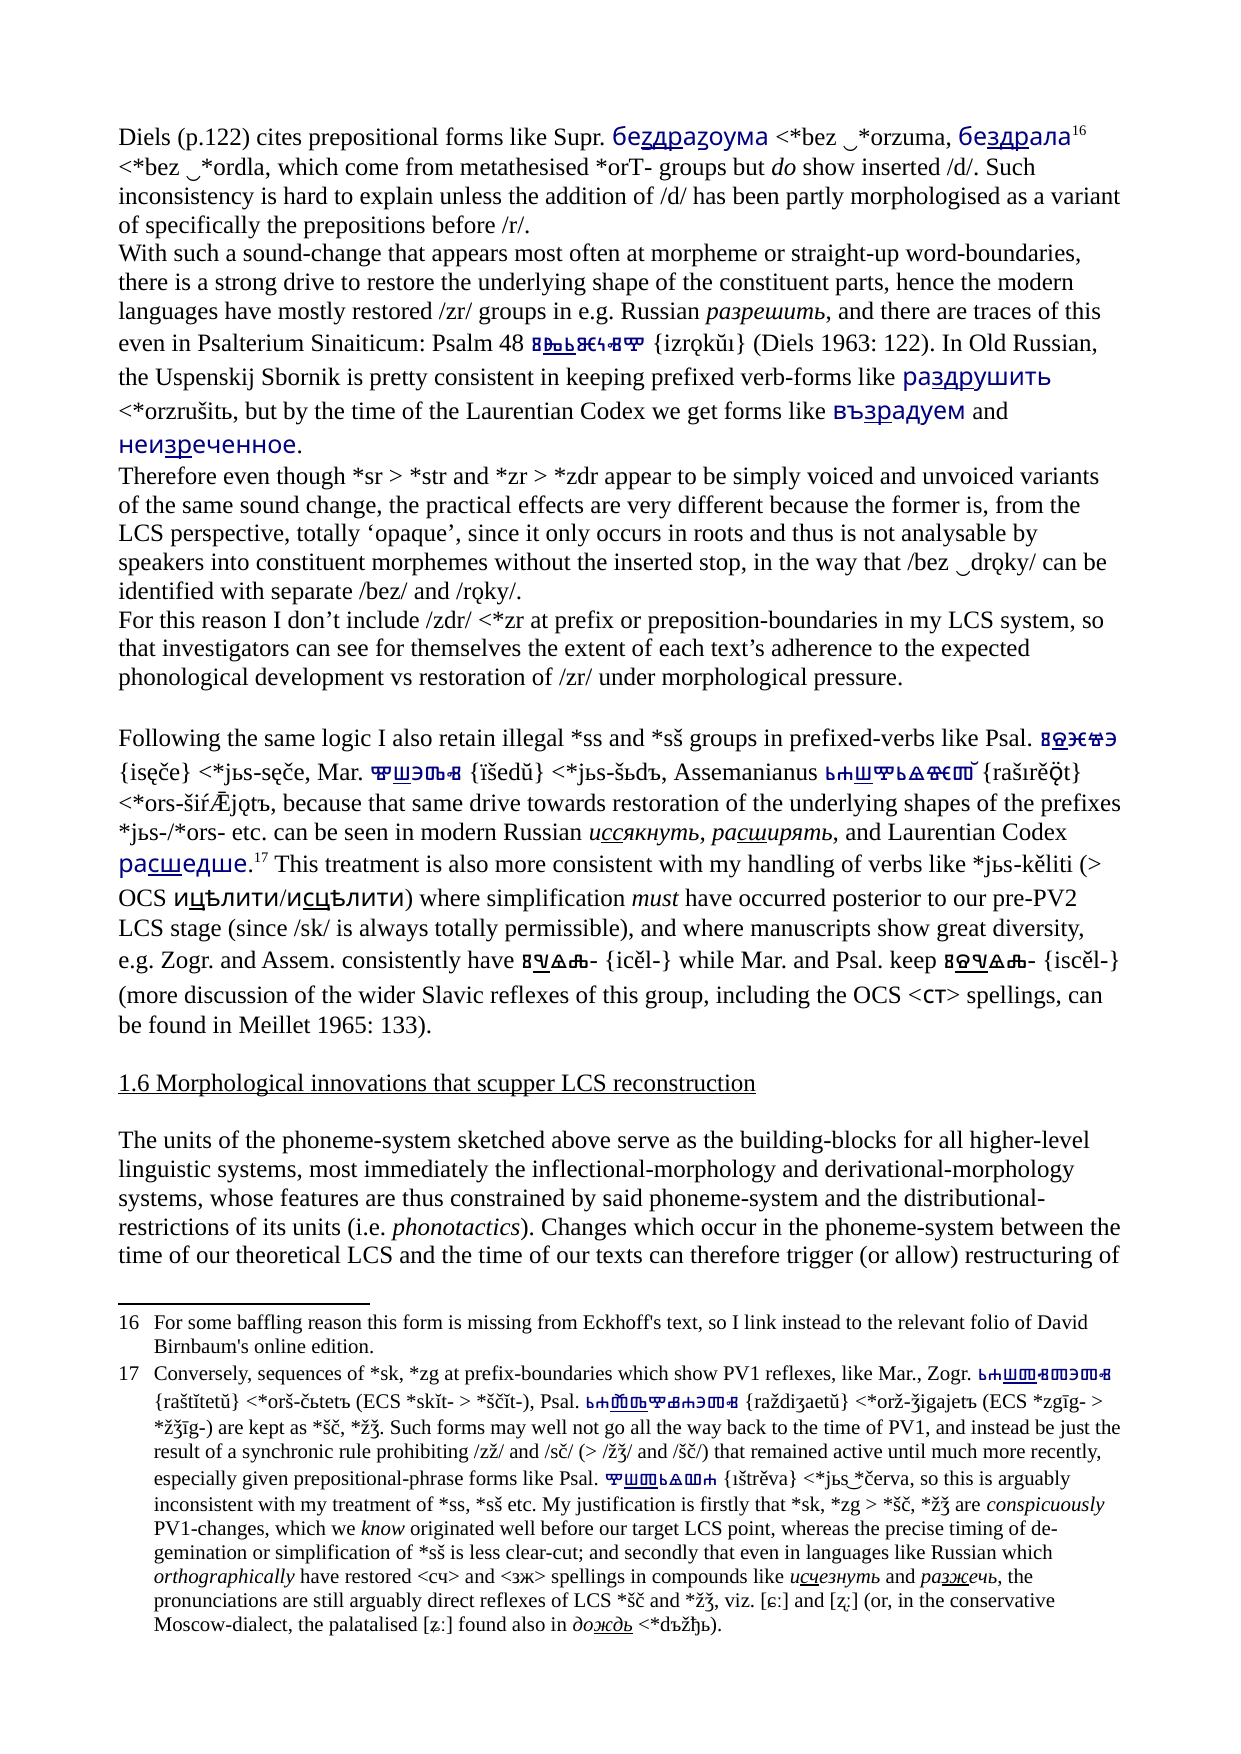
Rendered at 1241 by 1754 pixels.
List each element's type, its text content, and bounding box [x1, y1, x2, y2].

text For this reason I don’t include /zdr/ <*zr at prefix or preposition-boundaries in my LCS system, so that investigators can see for themselves the extent of each text’s adherence to the expected phonological development vs restoration of /zr/ under morphological pressure. [118, 605, 1122, 691]
text Following the same logic I also retain illegal *ss and *sš groups in prefixed-verbs like Psal. ⰻⱄⱗⱍⰵ {isęče} <*jьs‑sęče, Mar. ⰺⱎⰵⰴⱏ {ïšedŭ} <*jьs‑šьdъ, Assemanianus ⱃⰰⱎⰹⱃⱑⱙⱅ̆ {rašırěǫ̈t} <*ors‑šiŕǢjǫtъ, because that same drive towards restoration of the underlying shapes of the prefixes *jьs‑/*ors‑ etc. can be seen in modern Russian иссякнуть, расширять, and Laurentian Codex расшедше. This treatment is also more consistent with my handling of verbs like *jьs‑kěliti (> OCS ицѣлити/исцѣлити) where simplification must have occurred posterior to our pre-PV2 LCS stage (since /sk/ is always totally permissible), and where manuscripts show great diversity, e.g. Zogr. and Assem. consistently have ⰻⱌⱑⰾ‑ {icěl‑} while Mar. and Psal. keep ⰻⱄⱌⱑⰾ‑ {iscěl‑} (more discussion of the wider Slavic reflexes of this group, including the OCS <ст> spellings, can be found in Meillet 1965: 133). [118, 720, 1122, 1039]
text For some baffling reason this form is missing from Eckhoff's text, so I link instead to the relevant folio of David Birnbaum's online edition. [118, 1310, 1122, 1358]
text Therefore even though *sr > *str and *zr > *zdr appear to be simply voiced and unvoiced variants of the same sound change, the practical effects are very different because the former is, from the LCS perspective, totally ‘opaque’, since it only occurs in roots and thus is not analysable by speakers into constituent morphemes without the inserted stop, in the way that /bez ‿drǫky/ can be identified with separate /bez/ and /rǫky/. [118, 461, 1122, 605]
text Conversely, sequences of *sk, *zg at prefix-boundaries which show PV1 reflexes, like Mar., Zogr. ⱃⰰⱎⱅⱐⱅⰵⱅⱏ {raštĭtetŭ} <*orš-čьtetъ (ECS *skĭt‑ > *ščĭt‑), Psal. ⱃⰰⰶⰴⰹⰷⰰⰵⱅⱏ {raždiʒaetŭ} <*orž‑ǯigajetъ (ECS *zgīg‑ > *žǯīg‑) are kept as *šč, *žǯ. Such forms may well not go all the way back to the time of PV1, and instead be just the result of a synchronic rule prohibiting /zž/ and /sč/ (> /žǯ/ and /šč/) that remained active until much more recently, especially given prepositional-phrase forms like Psal. ⰹⱎⱅⱃⱑⰲⰰ {ıštrěva} <*jьs ‿*červa, so this is arguably inconsistent with my treatment of *ss, *sš etc. My justification is firstly that *sk, *zg > *šč, *žǯ are conspicuously PV1-changes, which we know originated well before our target LCS point, whereas the precise timing of de-gemination or simplification of *sš is less clear-cut; and secondly that even in languages like Russian which orthographically have restored <сч> and <зж> spellings in compounds like исчезнуть and разжечь, the pronunciations are still arguably direct reflexes of LCS *šč and *žǯ, viz. [ɕː] and [ʐː] (or, in the conservative Moscow-dialect, the palatalised [ʑː] found also in дождь <*dъžђь). [118, 1358, 1122, 1636]
text Diels (p.122) cites prepositional forms like Supr. беꙁдраꙁоума <*bez ‿*orzuma, бездрала <*bez ‿*ordla, which come from metathesised *orT‑ groups but do show inserted /d/. Such inconsistency is hard to explain unless the addition of /d/ has been partly morphologised as a variant of specifically the prepositions before /r/. [118, 118, 1122, 238]
text With such a sound-change that appears most often at morpheme or straight-up word-boundaries, there is a strong drive to restore the underlying shape of the constituent parts, hence the modern languages have mostly restored /zr/ groups in e.g. Russian разрешить, and there are traces of this even in Psalterium Sinaiticum: Psalm 48 ⰻⰸⱃⱘⰽⱏⰹ {izrǫkŭı} (Diels 1963: 122). In Old Russian, the Uspenskij Sbornik is pretty consistent in keeping prefixed verb-forms like раздрушить <*orzrušitь, but by the time of the Laurentian Codex we get forms like възрадуем and неизреченное. [118, 238, 1122, 461]
text The units of the phoneme-system sketched above serve as the building-blocks for all higher-level linguistic systems, most immediately the inflectional-morphology and derivational-morphology systems, whose features are thus constrained by said phoneme-system and the distributional-restrictions of its units (i.e. phonotactics). Changes which occur in the phoneme-system between the time of our theoretical LCS and the time of our texts can therefore trigger (or allow) restructuring of [118, 1125, 1122, 1269]
text 1.6 Morphological innovations that scupper LCS reconstruction [118, 1068, 1122, 1097]
